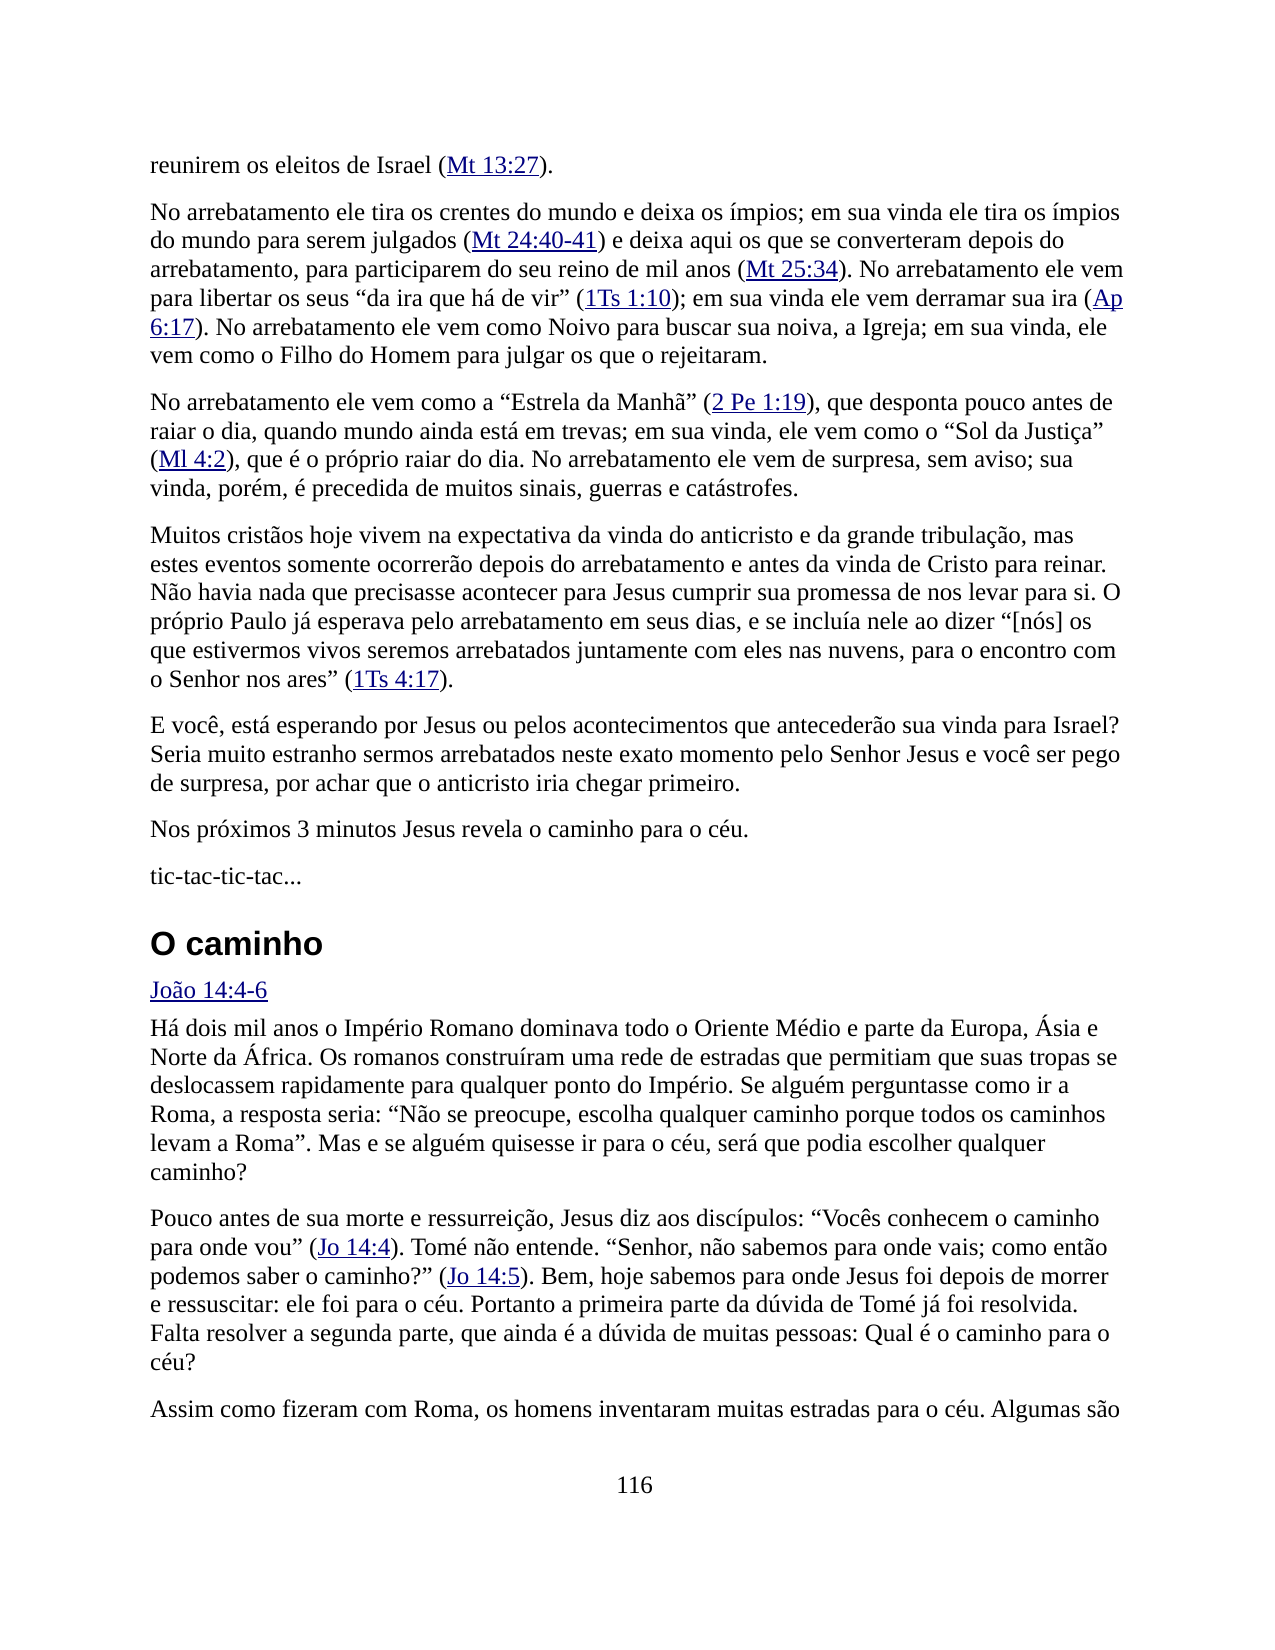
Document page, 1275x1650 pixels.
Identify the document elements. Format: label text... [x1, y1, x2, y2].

text Há dois mil anos o Império Romano dominava todo o Oriente Médio e parte da Europa, Ásia e Norte da África. Os romanos construíram uma rede de estradas que permitiam que suas tropas se deslocassem rapidamente para qualquer ponto do Império. Se alguém perguntasse como ir a Roma, a resposta seria: “Não se preocupe, escolha qualquer caminho porque todos os caminhos levam a Roma”. Mas e se alguém quisesse ir para o céu, será que podia escolher qualquer caminho? [150, 1013, 1125, 1185]
subtitle O caminho [150, 924, 1125, 963]
text E você, está esperando por Jesus ou pelos acontecimentos que antecederão sua vinda para Israel? Seria muito estranho sermos arrebatados neste exato momento pelo Senhor Jesus e você ser pego de surpresa, por achar que o anticristo iria chegar primeiro. [150, 710, 1125, 797]
text tic-tac-tic-tac... [150, 861, 1125, 890]
text reunirem os eleitos de Israel (Mt 13:27). [150, 150, 1125, 179]
text Pouco antes de sua morte e ressurreição, Jesus diz aos discípulos: “Vocês conhecem o caminho para onde vou” (Jo 14:4). Tomé não entende. “Senhor, não sabemos para onde vais; como então podemos saber o caminho?” (Jo 14:5). Bem, hoje sabemos para onde Jesus foi depois de morrer e ressuscitar: ele foi para o céu. Portanto a primeira parte da dúvida de Tomé já foi resolvida. Falta resolver a segunda parte, que ainda é a dúvida de muitas pessoas: Qual é o caminho para o céu? [150, 1203, 1125, 1376]
text No arrebatamento ele tira os crentes do mundo e deixa os ímpios; em sua vinda ele tira os ímpios do mundo para serem julgados (Mt 24:40-41) e deixa aqui os que se converteram depois do arrebatamento, para participarem do seu reino de mil anos (Mt 25:34). No arrebatamento ele vem para libertar os seus “da ira que há de vir” (1Ts 1:10); em sua vinda ele vem derramar sua ira (Ap 6:17). No arrebatamento ele vem como Noivo para buscar sua noiva, a Igreja; em sua vinda, ele vem como o Filho do Homem para julgar os que o rejeitaram. [150, 197, 1125, 369]
text João 14:4-6 [150, 975, 1125, 1004]
text Muitos cristãos hoje vivem na expectativa da vinda do anticristo e da grande tribulação, mas estes eventos somente ocorrerão depois do arrebatamento e antes da vinda de Cristo para reinar. Não havia nada que precisasse acontecer para Jesus cumprir sua promessa de nos levar para si. O próprio Paulo já esperava pelo arrebatamento em seus dias, e se incluía nele ao dizer “[nós] os que estivermos vivos seremos arrebatados juntamente com eles nas nuvens, para o encontro com o Senhor nos ares” (1Ts 4:17). [150, 520, 1125, 692]
text Nos próximos 3 minutos Jesus revela o caminho para o céu. [150, 814, 1125, 843]
text No arrebatamento ele vem como a “Estrela da Manhã” (2 Pe 1:19), que desponta pouco antes de raiar o dia, quando mundo ainda está em trevas; em sua vinda, ele vem como o “Sol da Justiça” (Ml 4:2), que é o próprio raiar do dia. No arrebatamento ele vem de surpresa, sem aviso; sua vinda, porém, é precedida de muitos sinais, guerras e catástrofes. [150, 387, 1125, 502]
text Assim como fizeram com Roma, os homens inventaram muitas estradas para o céu. Algumas são [150, 1394, 1125, 1422]
